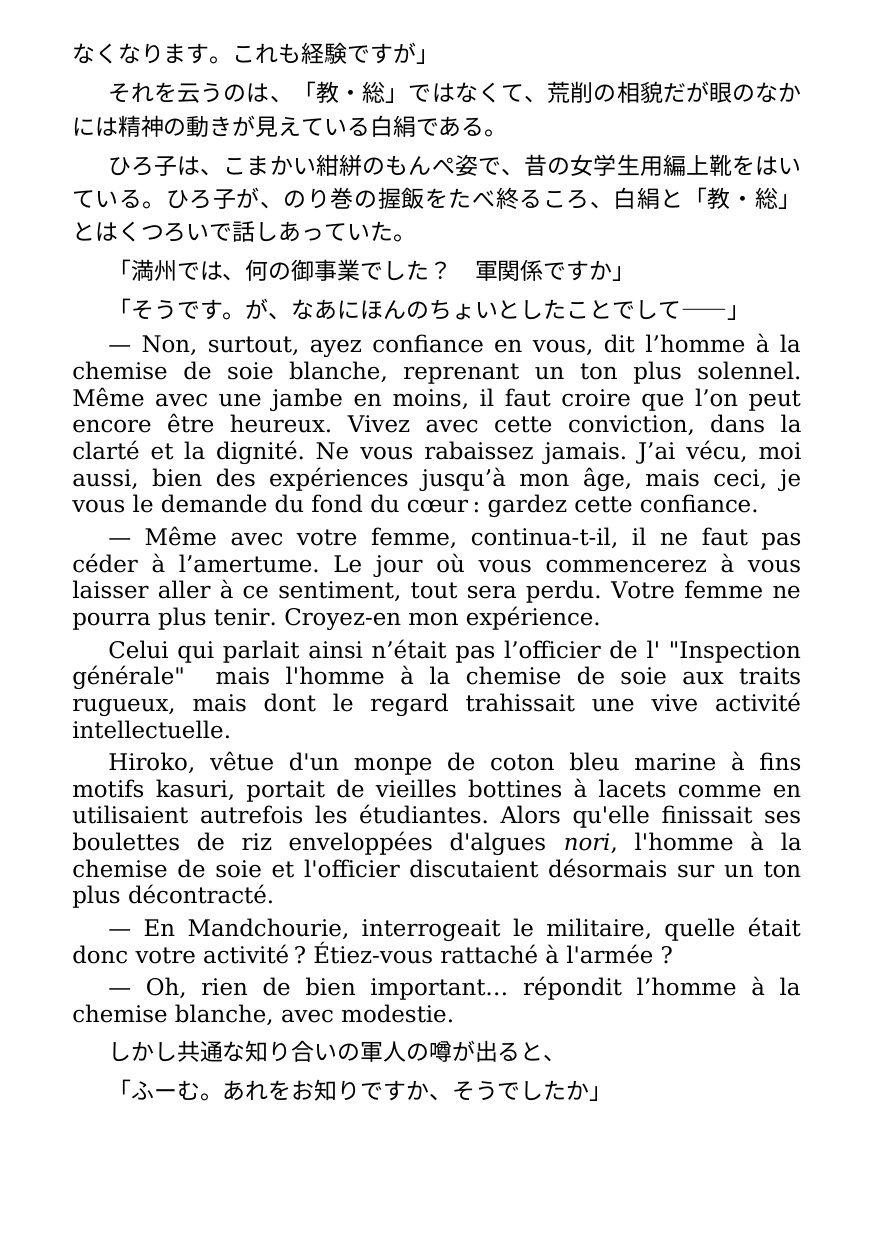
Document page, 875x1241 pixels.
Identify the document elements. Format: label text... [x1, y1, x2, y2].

text 「そうです。が、なあにほんのちょいとしたことでして――」 [72, 292, 802, 326]
text — Même avec votre femme, continua-t-il, il ne faut pas céder à l’amertume. Le jour où vous commencerez à vous laisser aller à ce sentiment, tout sera perdu. Votre femme ne pourra plus tenir. Croyez-en mon expérience. [72, 524, 802, 631]
text しかし共通な知り合いの軍人の噂が出ると、 [72, 1034, 802, 1067]
text — Oh, rien de bien important… répondit l’homme à la chemise blanche, avec modestie. [72, 974, 802, 1028]
text Hiroko, vêtue d'un monpe de coton bleu marine à fins motifs kasuri, portait de vieilles bottines à lacets comme en utilisaient autrefois les étudiantes. Alors qu'elle finissait ses boulettes de riz enveloppées d'algues nori, l'homme à la chemise de soie et l'officier discutaient désormais sur un ton plus décontracté. [72, 749, 802, 909]
text — Non, surtout, ayez confiance en vous, dit l’homme à la chemise de soie blanche, reprenant un ton plus solennel. Même avec une jambe en moins, il faut croire que l’on peut encore être heureux. Vivez avec cette conviction, dans la clarté et la dignité. Ne vous rabaissez jamais. J’ai vécu, moi aussi, bien des expériences jusqu’à mon âge, mais ceci, je vous le demande du fond du cœur : gardez cette confiance. [72, 332, 802, 518]
text なくなります。これも経験ですが」 [72, 36, 802, 69]
text それを云うのは、「教・総」ではなくて、荒削の相貌だが眼のなかには精神の動きが見えている白絹である。 [72, 75, 802, 142]
text Celui qui parlait ainsi n’était pas l’officier de l' "Inspection générale" mais l'homme à la chemise de soie aux traits rugueux, mais dont le regard trahissait une vive activité intellectuelle. [72, 637, 802, 743]
text 「ふーむ。あれをお知りですか、そうでしたか」 [72, 1073, 802, 1106]
text ひろ子は、こまかい紺絣のもんぺ姿で、昔の女学生用編上靴をはいている。ひろ子が、のり巻の握飯をたべ終るころ、白絹と「教・総」とはくつろいで話しあっていた。 [72, 148, 802, 247]
text 「満州では、何の御事業でした？ 軍関係ですか」 [72, 253, 802, 286]
text — En Mandchourie, interrogeait le militaire, quelle était donc votre activité ? Étiez-vous rattaché à l'armée ? [72, 915, 802, 969]
